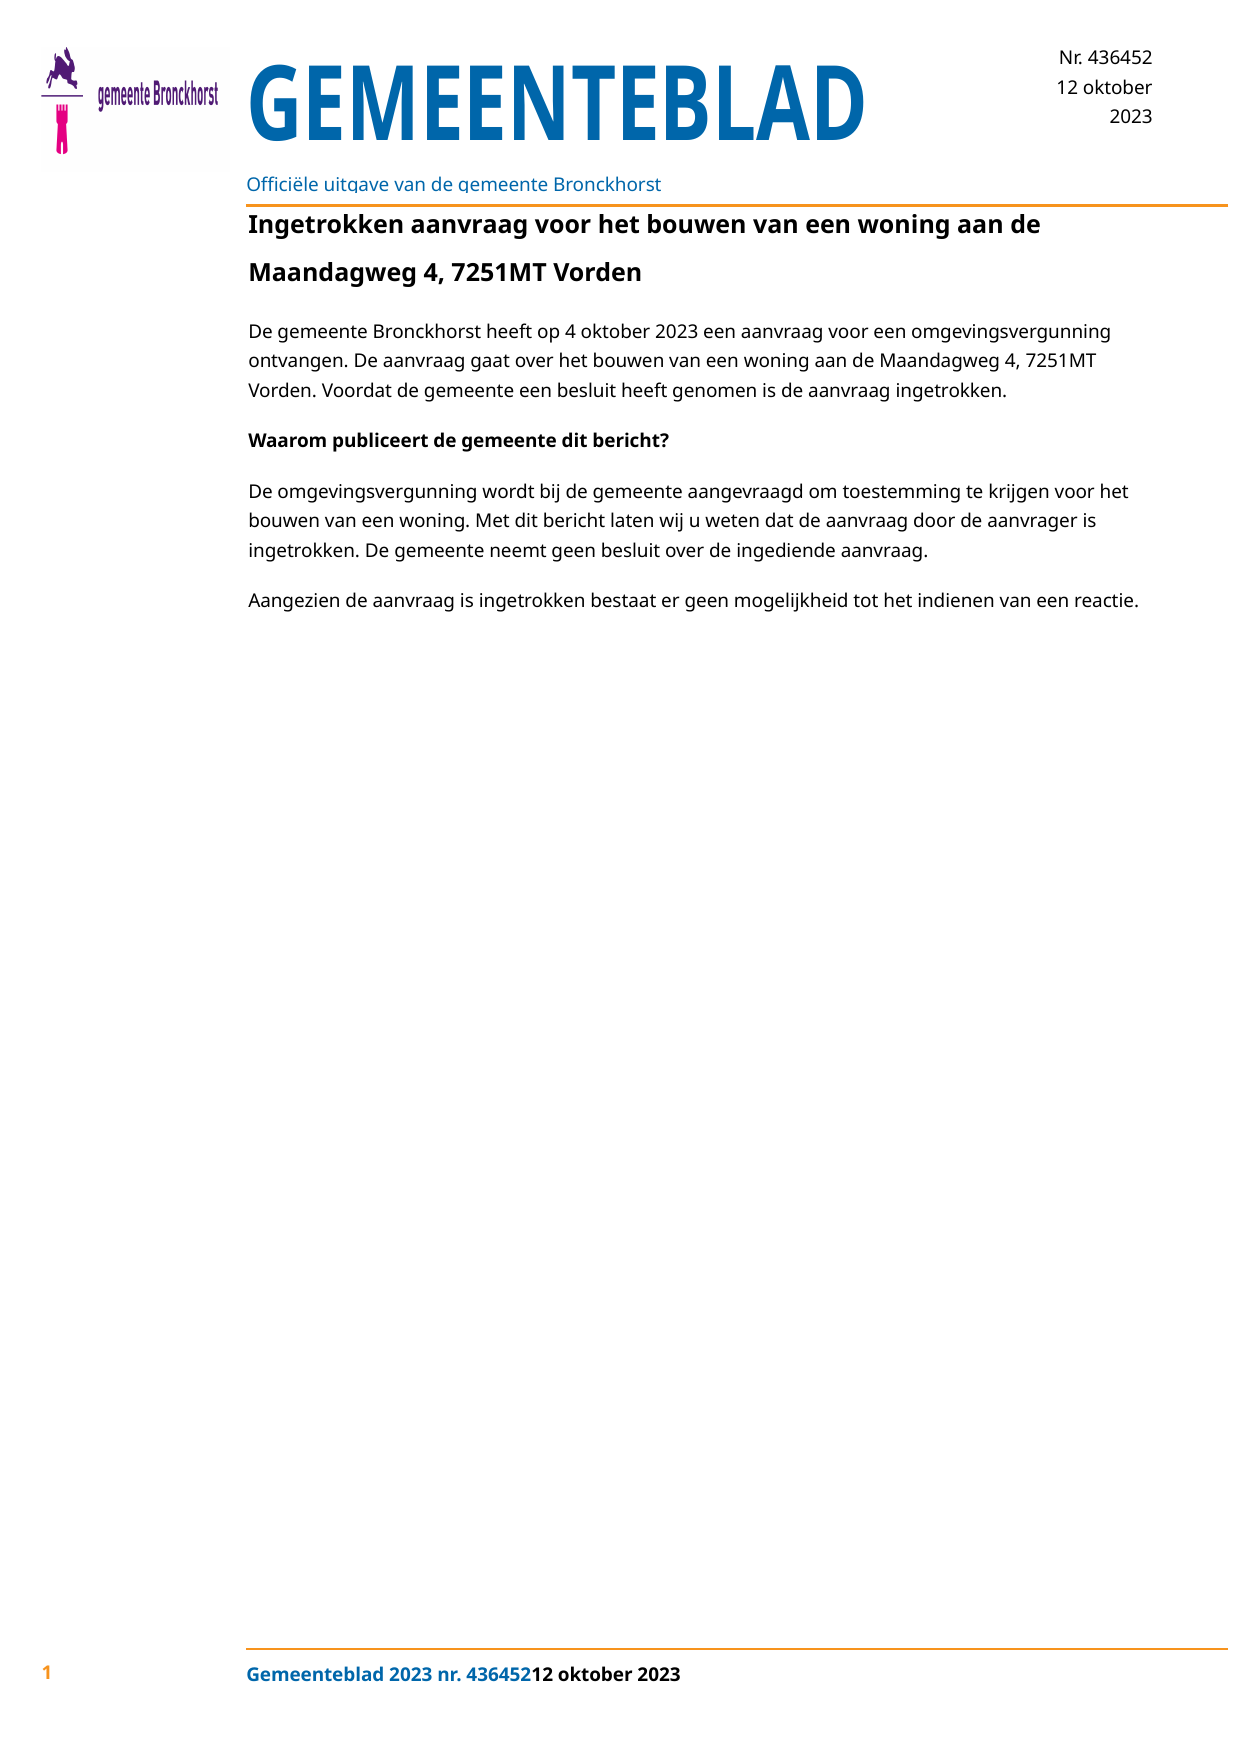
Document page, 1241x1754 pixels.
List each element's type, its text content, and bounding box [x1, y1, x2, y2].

picture [41, 47, 231, 172]
text Waarom publiceert de gemeente dit bericht? [248, 427, 1152, 453]
text Aangezien de aanvraag is ingetrokken bestaat er geen mogelijkheid tot het indienen van een reactie. [248, 587, 1152, 613]
text De omgevingsvergunning wordt bij de gemeente aangevraagd om toestemming te krijgen voor het bouwen van een woning. Met dit bericht laten wij u weten dat de aanvraag door de aanvrager is ingetrokken. De gemeente neemt geen besluit over de ingediende aanvraag. [248, 478, 1152, 563]
text Ingetrokken aanvraag voor het bouwen van een woning aan de Maandagweg 4, 7251MT Vorden [248, 207, 1152, 288]
text De gemeente Bronckhorst heeft op 4 oktober 2023 een aanvraag voor een omgevingsvergunning ontvangen. De aanvraag gaat over het bouwen van een woning aan de Maandagweg 4, 7251MT Vorden. Voordat de gemeente een besluit heeft genomen is de aanvraag ingetrokken. [248, 318, 1152, 403]
